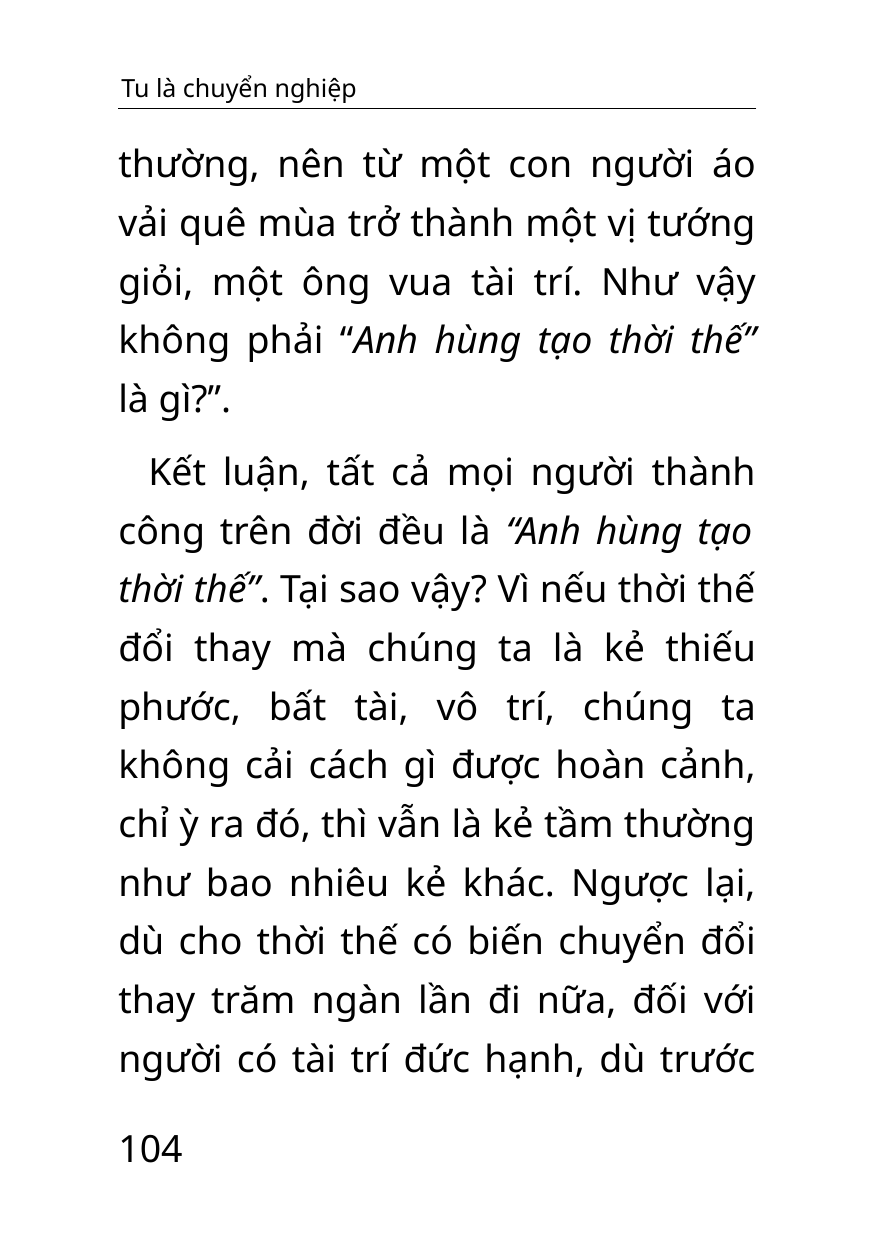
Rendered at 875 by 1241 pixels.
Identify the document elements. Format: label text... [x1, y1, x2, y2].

text thường, nên từ một con người áo vải quê mùa trở thành một vị tướng giỏi, một ông vua tài trí. Như vậy không phải “Anh hùng tạo thời thế” là gì?”. [118, 138, 756, 423]
text Kết luận, tất cả mọi người thành công trên đời đều là “Anh hùng tạo thời thế”. Tại sao vậy? Vì nếu thời thế đổi thay mà chúng ta là kẻ thiếu phước, bất tài, vô trí, chúng ta không cải cách gì được hoàn cảnh, chỉ ỳ ra đó, thì vẫn là kẻ tầm thường như bao nhiêu kẻ khác. Ngược lại, dù cho thời thế có biến chuyển đổi thay trăm ngàn lần đi nữa, đối với người có tài trí đức hạnh, dù trước [118, 446, 756, 1083]
